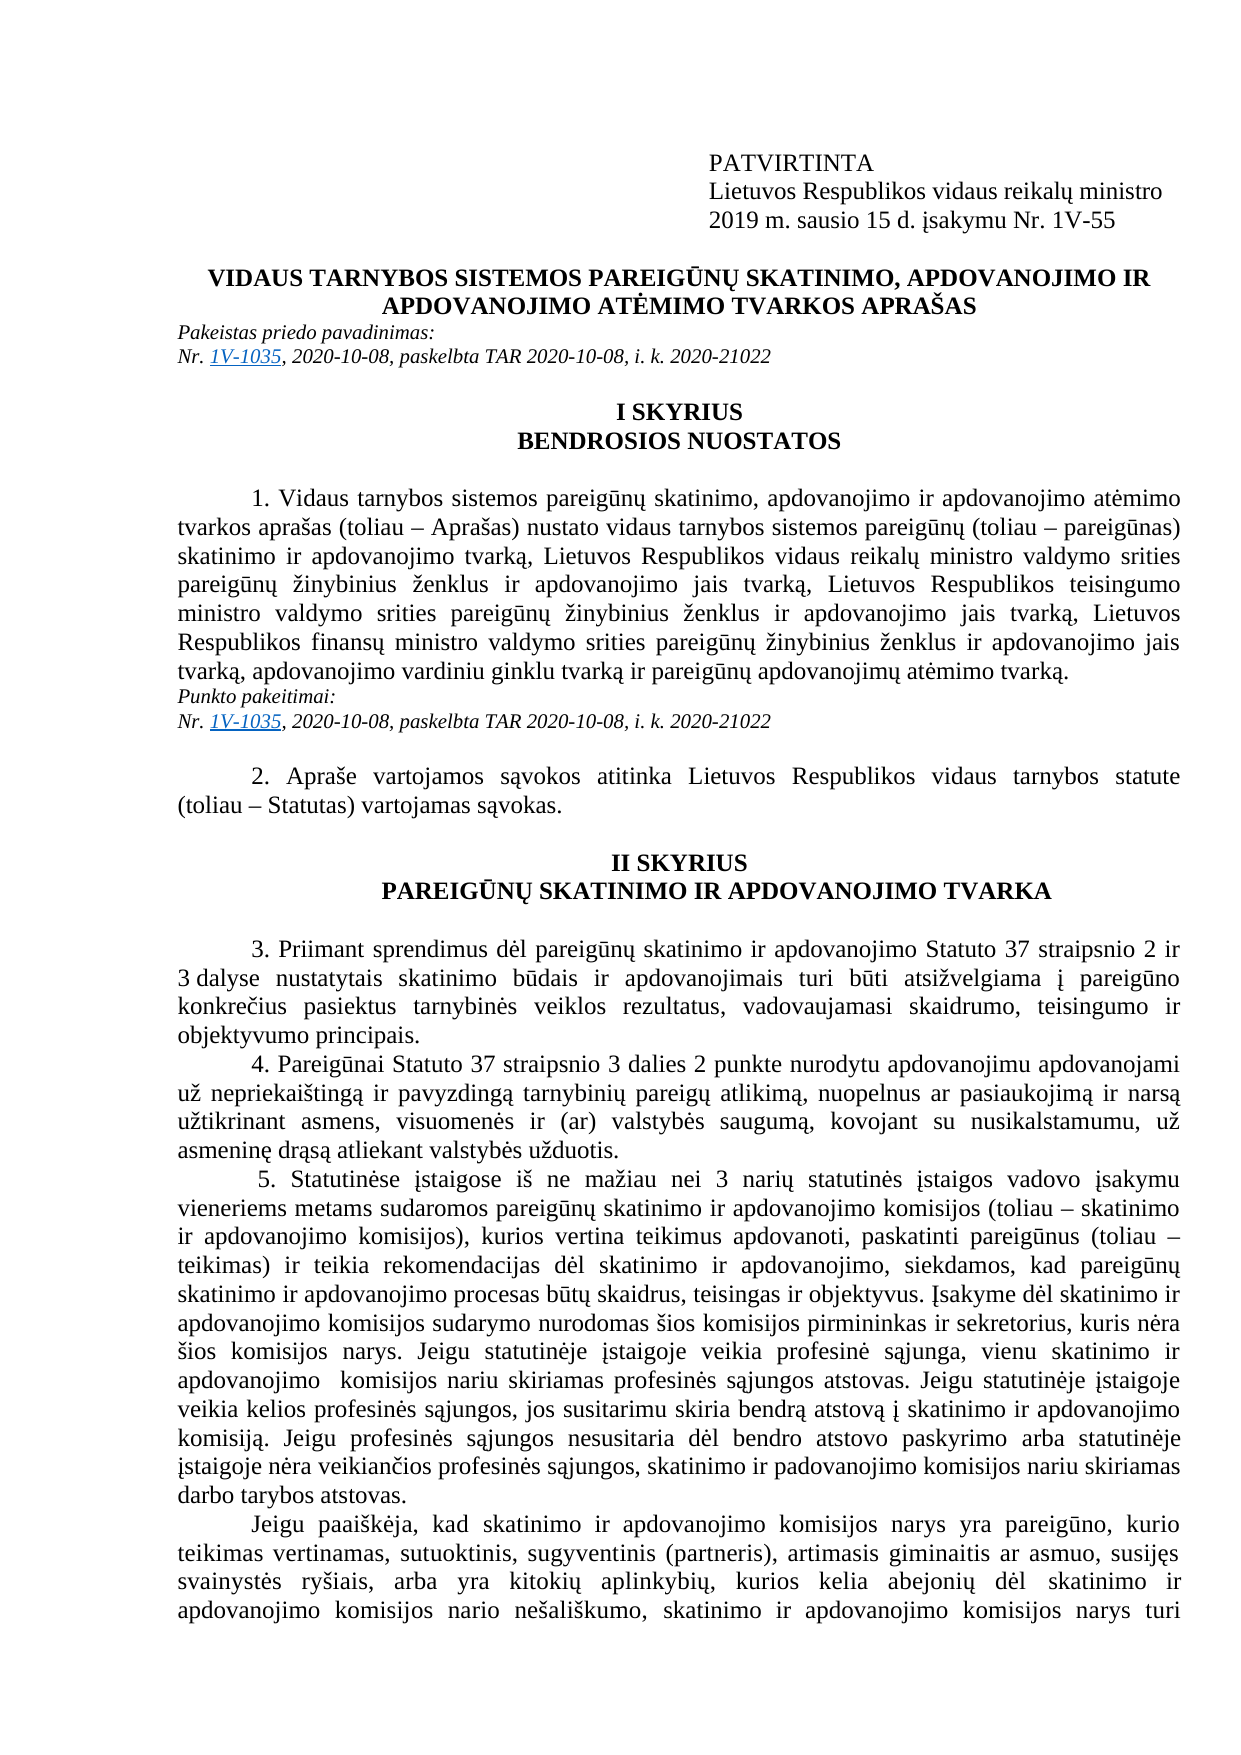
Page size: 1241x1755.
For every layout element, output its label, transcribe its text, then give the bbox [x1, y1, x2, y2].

text Nr. 1V-1035, 2020-10-08, paskelbta TAR 2020-10-08, i. k. 2020-21022 [177, 708, 1181, 733]
text II SKYRIUS [177, 848, 1181, 876]
text Pakeistas priedo pavadinimas: [177, 320, 1181, 344]
text VIDAUS TARNYBOS SISTEMOS PAREIGŪNŲ SKATINIMO, APDOVANOJIMO IR APDOVANOJIMO ATĖMIMO TVARKOS APRAŠAS [177, 263, 1181, 320]
text 4. Pareigūnai Statuto 37 straipsnio 3 dalies 2 punkte nurodytu apdovanojimu apdovanojami už nepriekaištingą ir pavyzdingą tarnybinių pareigų atlikimą, nuopelnus ar pasiaukojimą ir narsą užtikrinant asmens, visuomenės ir (ar) valstybės saugumą, kovojant su nusikalstamumu, už asmeninę drąsą atliekant valstybės užduotis. [177, 1049, 1181, 1164]
text I SKYRIUS [177, 397, 1181, 426]
text PATVIRTINTA [709, 148, 1181, 176]
text 2. Apraše vartojamos sąvokos atitinka Lietuvos Respublikos vidaus tarnybos statute (toliau – Statutas) vartojamas sąvokas. [177, 761, 1181, 819]
text Lietuvos Respublikos vidaus reikalų ministro [709, 176, 1181, 205]
text 1. Vidaus tarnybos sistemos pareigūnų skatinimo, apdovanojimo ir apdovanojimo atėmimo tvarkos aprašas (toliau – Aprašas) nustato vidaus tarnybos sistemos pareigūnų (toliau – pareigūnas) skatinimo ir apdovanojimo tvarką, Lietuvos Respublikos vidaus reikalų ministro valdymo srities pareigūnų žinybinius ženklus ir apdovanojimo jais tvarką, Lietuvos Respublikos teisingumo ministro valdymo srities pareigūnų žinybinius ženklus ir apdovanojimo jais tvarką, Lietuvos Respublikos finansų ministro valdymo srities pareigūnų žinybinius ženklus ir apdovanojimo jais tvarką, apdovanojimo vardiniu ginklu tvarką ir pareigūnų apdovanojimų atėmimo tvarką. [177, 483, 1181, 684]
text pareigūnų skatinimO ir apdovanojimO TVARKA [177, 876, 1181, 905]
text Jeigu paaiškėja, kad skatinimo ir apdovanojimo komisijos narys yra pareigūno, kurio teikimas vertinamas, sutuoktinis, sugyventinis (partneris), artimasis giminaitis ar asmuo, susijęs svainystės ryšiais, arba yra kitokių aplinkybių, kurios kelia abejonių dėl skatinimo ir apdovanojimo komisijos nario nešališkumo, skatinimo ir apdovanojimo komisijos narys turi [177, 1509, 1181, 1624]
text 3. Priimant sprendimus dėl pareigūnų skatinimo ir apdovanojimo Statuto 37 straipsnio 2 ir 3 dalyse nustatytais skatinimo būdais ir apdovanojimais turi būti atsižvelgiama į pareigūno konkrečius pasiektus tarnybinės veiklos rezultatus, vadovaujamasi skaidrumo, teisingumo ir objektyvumo principais. [177, 934, 1181, 1049]
text BENDROSIOS NUOSTATOS [177, 426, 1181, 454]
text Nr. 1V-1035, 2020-10-08, paskelbta TAR 2020-10-08, i. k. 2020-21022 [177, 344, 1181, 368]
text 2019 m. sausio 15 d. įsakymu Nr. 1V-55 [709, 205, 1181, 234]
text 5. Statutinėse įstaigose iš ne mažiau nei 3 narių statutinės įstaigos vadovo įsakymu vieneriems metams sudaromos pareigūnų skatinimo ir apdovanojimo komisijos (toliau – skatinimo ir apdovanojimo komisijos), kurios vertina teikimus apdovanoti, paskatinti pareigūnus (toliau – teikimas) ir teikia rekomendacijas dėl skatinimo ir apdovanojimo, siekdamos, kad pareigūnų skatinimo ir apdovanojimo procesas būtų skaidrus, teisingas ir objektyvus. Įsakyme dėl skatinimo ir apdovanojimo komisijos sudarymo nurodomas šios komisijos pirmininkas ir sekretorius, kuris nėra šios komisijos narys. Jeigu statutinėje įstaigoje veikia profesinė sąjunga, vienu skatinimo ir apdovanojimo komisijos nariu skiriamas profesinės sąjungos atstovas. Jeigu statutinėje įstaigoje veikia kelios profesinės sąjungos, jos susitarimu skiria bendrą atstovą į skatinimo ir apdovanojimo komisiją. Jeigu profesinės sąjungos nesusitaria dėl bendro atstovo paskyrimo arba statutinėje įstaigoje nėra veikiančios profesinės sąjungos, skatinimo ir padovanojimo komisijos nariu skiriamas darbo tarybos atstovas. [177, 1164, 1181, 1509]
text Punkto pakeitimai: [177, 684, 1181, 708]
